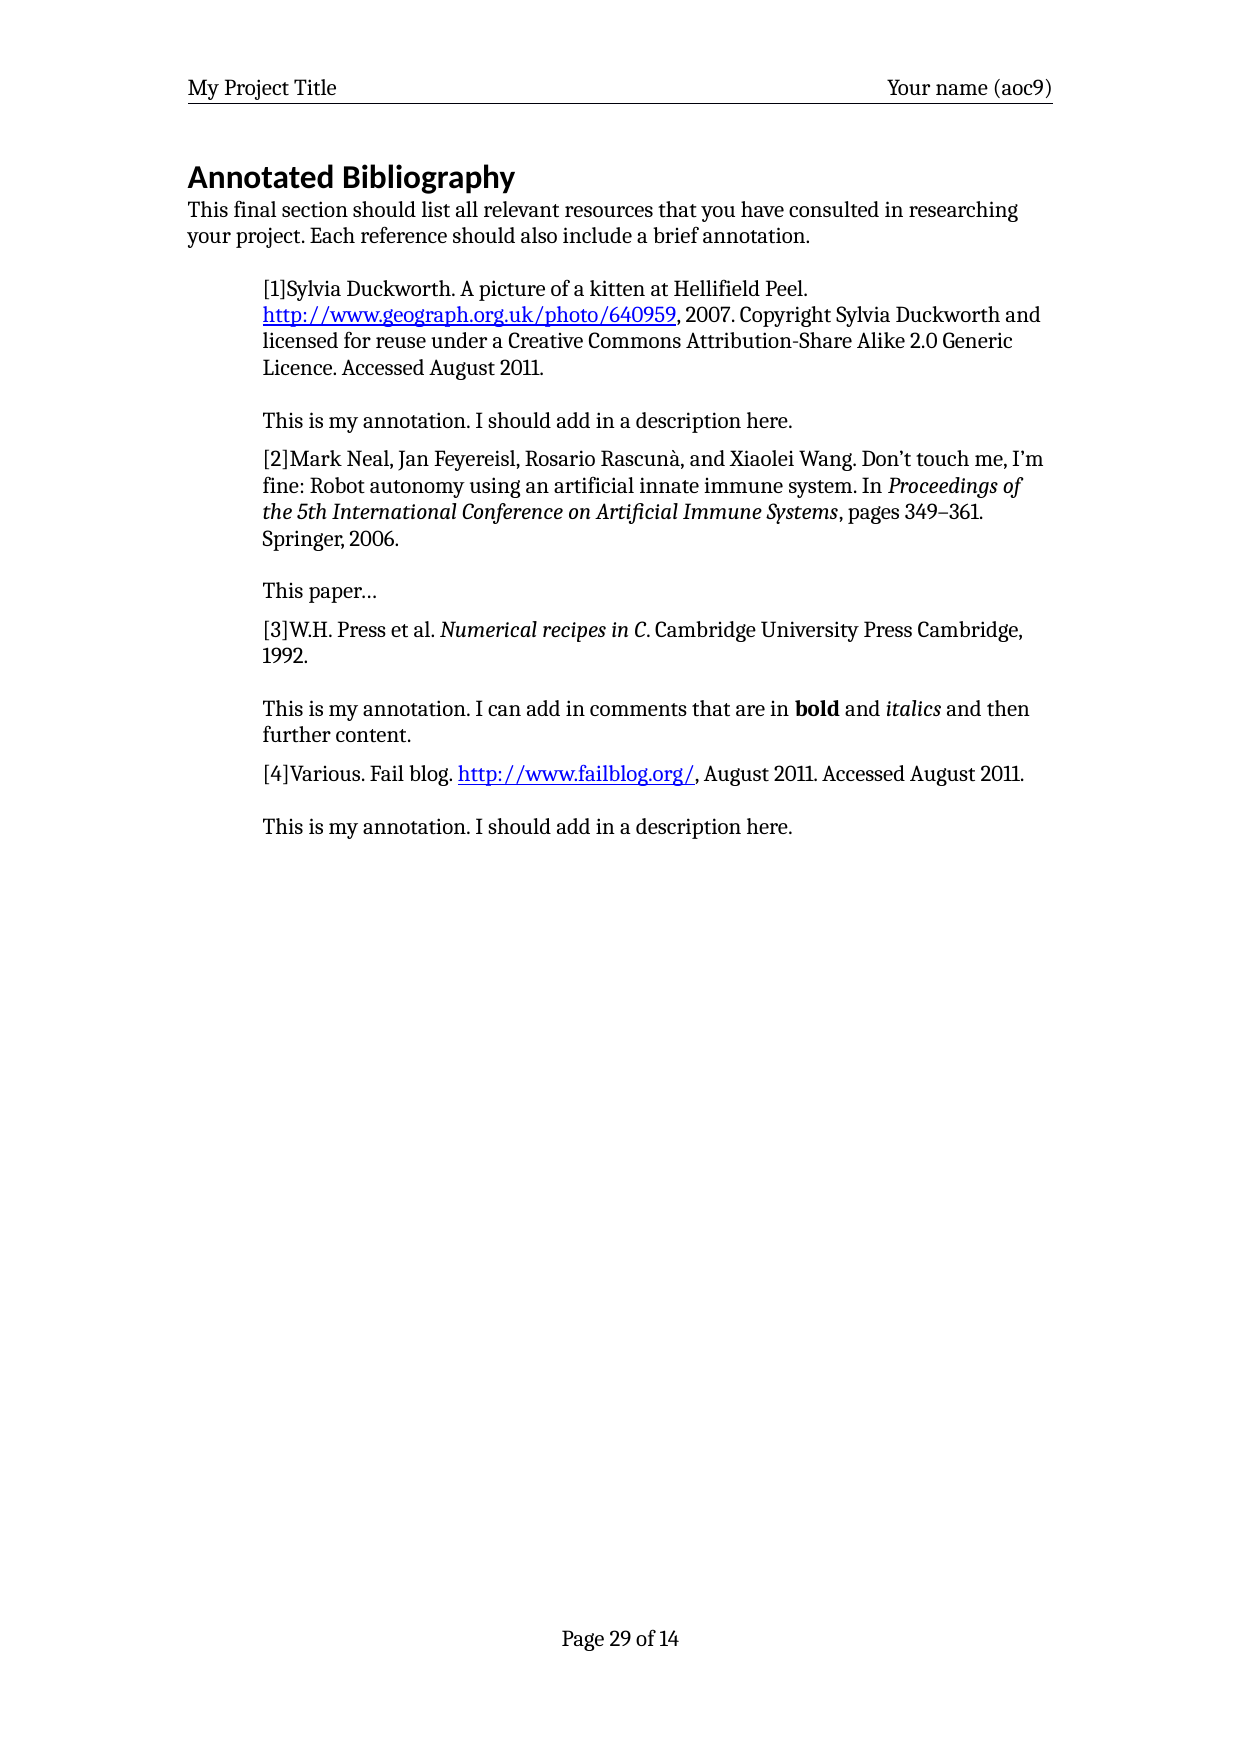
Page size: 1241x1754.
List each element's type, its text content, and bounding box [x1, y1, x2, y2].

list Various. Fail blog. http://www.failblog.org/, August 2011. Accessed August 2011. This is my annotation. I should add in a description here. [262, 761, 1053, 840]
list Sylvia Duckworth. A picture of a kitten at Hellifield Peel. http://www.geograph.org.uk/photo/640959, 2007. Copyright Sylvia Duckworth and licensed for reuse under a Creative Commons Attribution-Share Alike 2.0 Generic Licence. Accessed August 2011. This is my annotation. I should add in a description here. [262, 276, 1053, 434]
subtitle Annotated Bibliography [187, 156, 1053, 197]
list W.H. Press et al. Numerical recipes in C. Cambridge University Press Cambridge, 1992. This is my annotation. I can add in comments that are in bold and italics and then further content. [262, 617, 1053, 749]
text This final section should list all relevant resources that you have consulted in researching your project. Each reference should also include a brief annotation. [187, 197, 1053, 249]
list Mark Neal, Jan Feyereisl, Rosario Rascunà, and Xiaolei Wang. Don’t touch me, I’m fine: Robot autonomy using an artificial innate immune system. In Proceedings of the 5th International Conference on Artificial Immune Systems, pages 349–361. Springer, 2006. This paper… [262, 446, 1053, 604]
